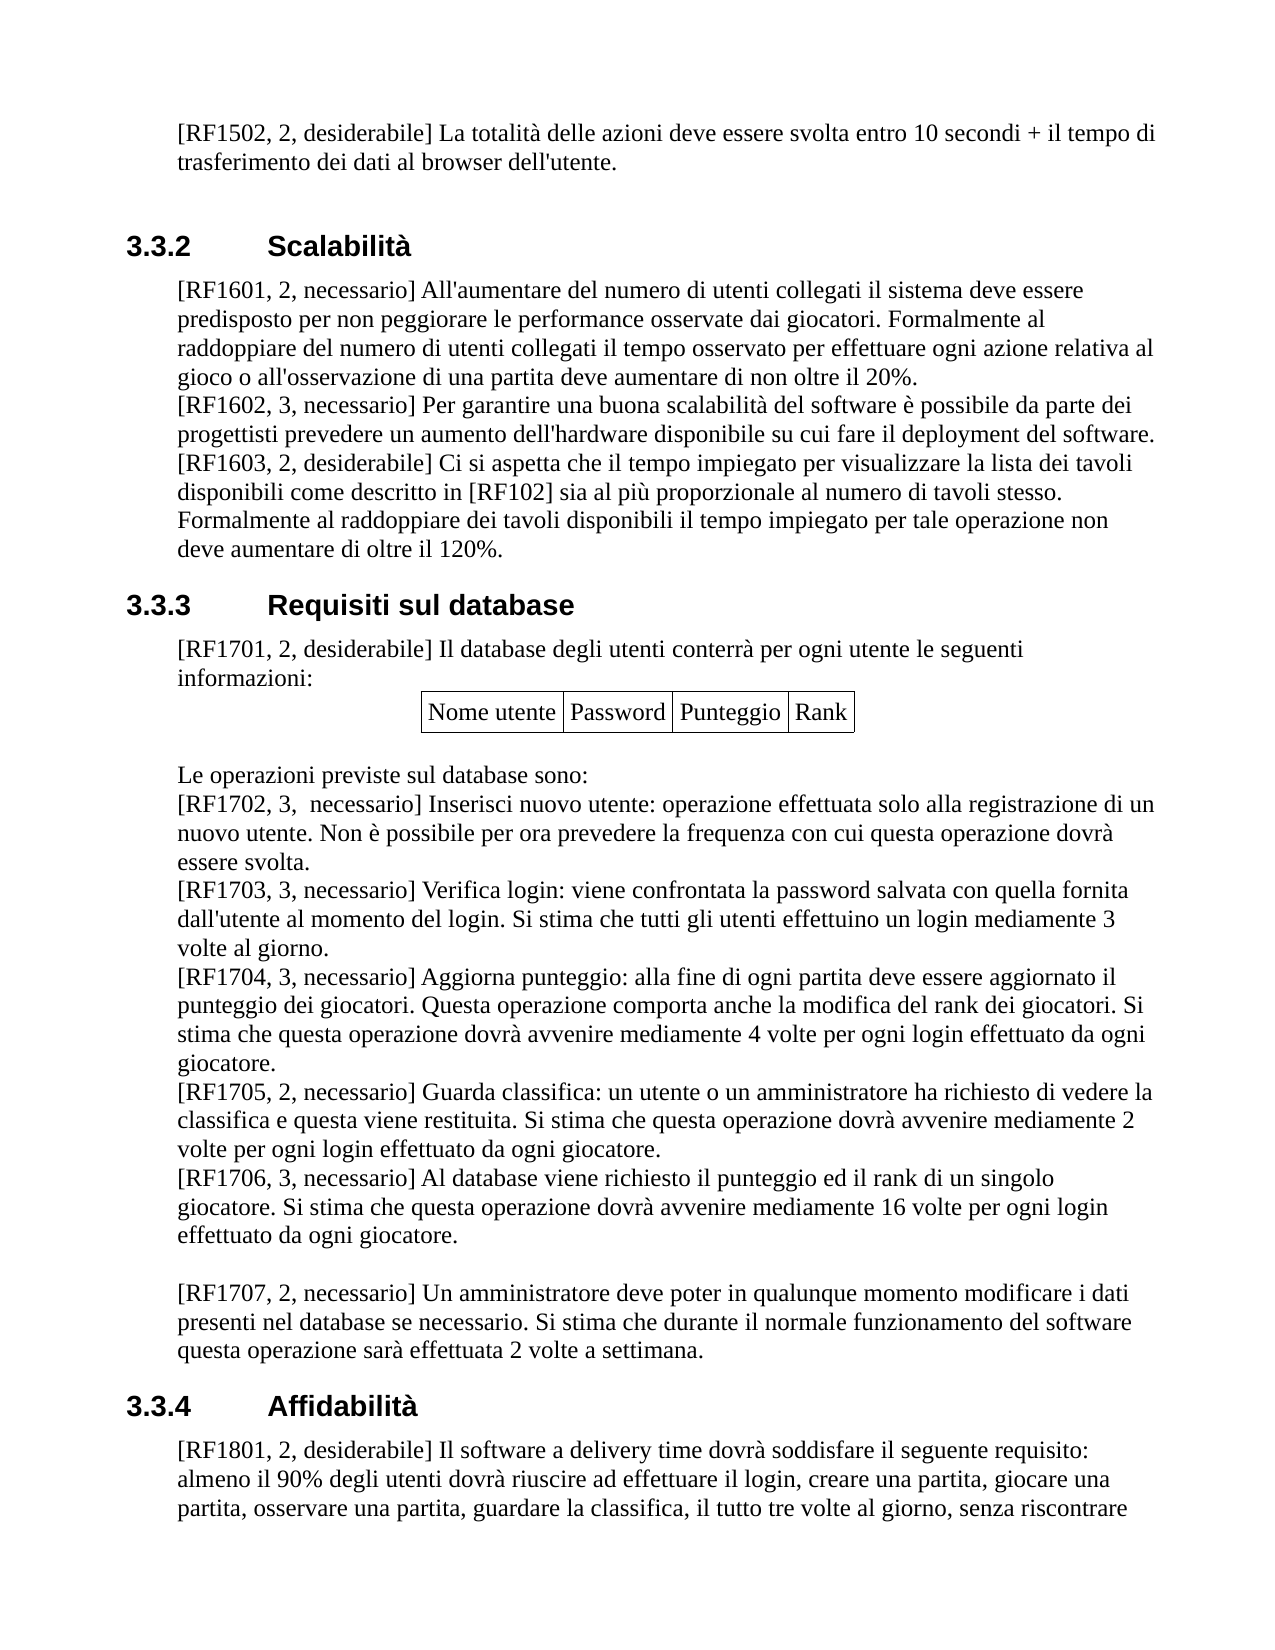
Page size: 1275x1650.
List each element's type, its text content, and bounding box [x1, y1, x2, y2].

text [RF1705, 2, necessario] Guarda classifica: un utente o un amministratore ha richiesto di vedere la classifica e questa viene restituita. Si stima che questa operazione dovrà avvenire mediamente 2 volte per ogni login effettuato da ogni giocatore. [177, 1077, 1157, 1163]
text [RF1701, 2, desiderabile] Il database degli utenti conterrà per ogni utente le seguenti informazioni: [177, 634, 1157, 691]
text [RF1707, 2, necessario] Un amministratore deve poter in qualunque momento modificare i dati presenti nel database se necessario. Si stima che durante il normale funzionamento del software questa operazione sarà effettuata 2 volte a settimana. [177, 1278, 1157, 1364]
text [RF1703, 3, necessario] Verifica login: viene confrontata la password salvata con quella fornita dall'utente al momento del login. Si stima che tutti gli utenti effettuino un login mediamente 3 volte al giorno. [177, 876, 1157, 962]
text [RF1502, 2, desiderabile] La totalità delle azioni deve essere svolta entro 10 secondi + il tempo di trasferimento dei dati al browser dell'utente. [177, 118, 1157, 176]
text [RF1601, 2, necessario] All'aumentare del numero di utenti collegati il sistema deve essere predisposto per non peggiorare le performance osservate dai giocatori. Formalmente al raddoppiare del numero di utenti collegati il tempo osservato per effettuare ogni azione relativa al gioco o all'osservazione di una partita deve aumentare di non oltre il 20%. [177, 275, 1157, 390]
table_header Password [564, 692, 672, 732]
text Le operazioni previste sul database sono: [177, 761, 1157, 789]
text [RF1602, 3, necessario] Per garantire una buona scalabilità del software è possibile da parte dei progettisti prevedere un aumento dell'hardware disponibile su cui fare il deployment del software. [177, 390, 1157, 448]
subtitle Affidabilità [118, 1389, 1157, 1423]
table_header Punteggio [673, 692, 788, 732]
text [RF1704, 3, necessario] Aggiorna punteggio: alla fine di ogni partita deve essere aggiornato il punteggio dei giocatori. Questa operazione comporta anche la modifica del rank dei giocatori. Si stima che questa operazione dovrà avvenire mediamente 4 volte per ogni login effettuato da ogni giocatore. [177, 962, 1157, 1077]
text [RF1706, 3, necessario] Al database viene richiesto il punteggio ed il rank di un singolo giocatore. Si stima che questa operazione dovrà avvenire mediamente 16 volte per ogni login effettuato da ogni giocatore. [177, 1163, 1157, 1249]
text [RF1702, 3, necessario] Inserisci nuovo utente: operazione effettuata solo alla registrazione di un nuovo utente. Non è possibile per ora prevedere la frequenza con cui questa operazione dovrà essere svolta. [177, 789, 1157, 876]
text [RF1801, 2, desiderabile] Il software a delivery time dovrà soddisfare il seguente requisito: almeno il 90% degli utenti dovrà riuscire ad effettuare il login, creare una partita, giocare una partita, osservare una partita, guardare la classifica, il tutto tre volte al giorno, senza riscontrare [177, 1435, 1157, 1522]
subtitle Requisiti sul database [118, 588, 1157, 621]
text [RF1603, 2, desiderabile] Ci si aspetta che il tempo impiegato per visualizzare la lista dei tavoli disponibili come descritto in [RF102] sia al più proporzionale al numero di tavoli stesso. Formalmente al raddoppiare dei tavoli disponibili il tempo impiegato per tale operazione non deve aumentare di oltre il 120%. [177, 448, 1157, 563]
subtitle Scalabilità [118, 229, 1157, 263]
table_header Rank [789, 692, 854, 732]
table_header Nome utente [422, 692, 563, 732]
